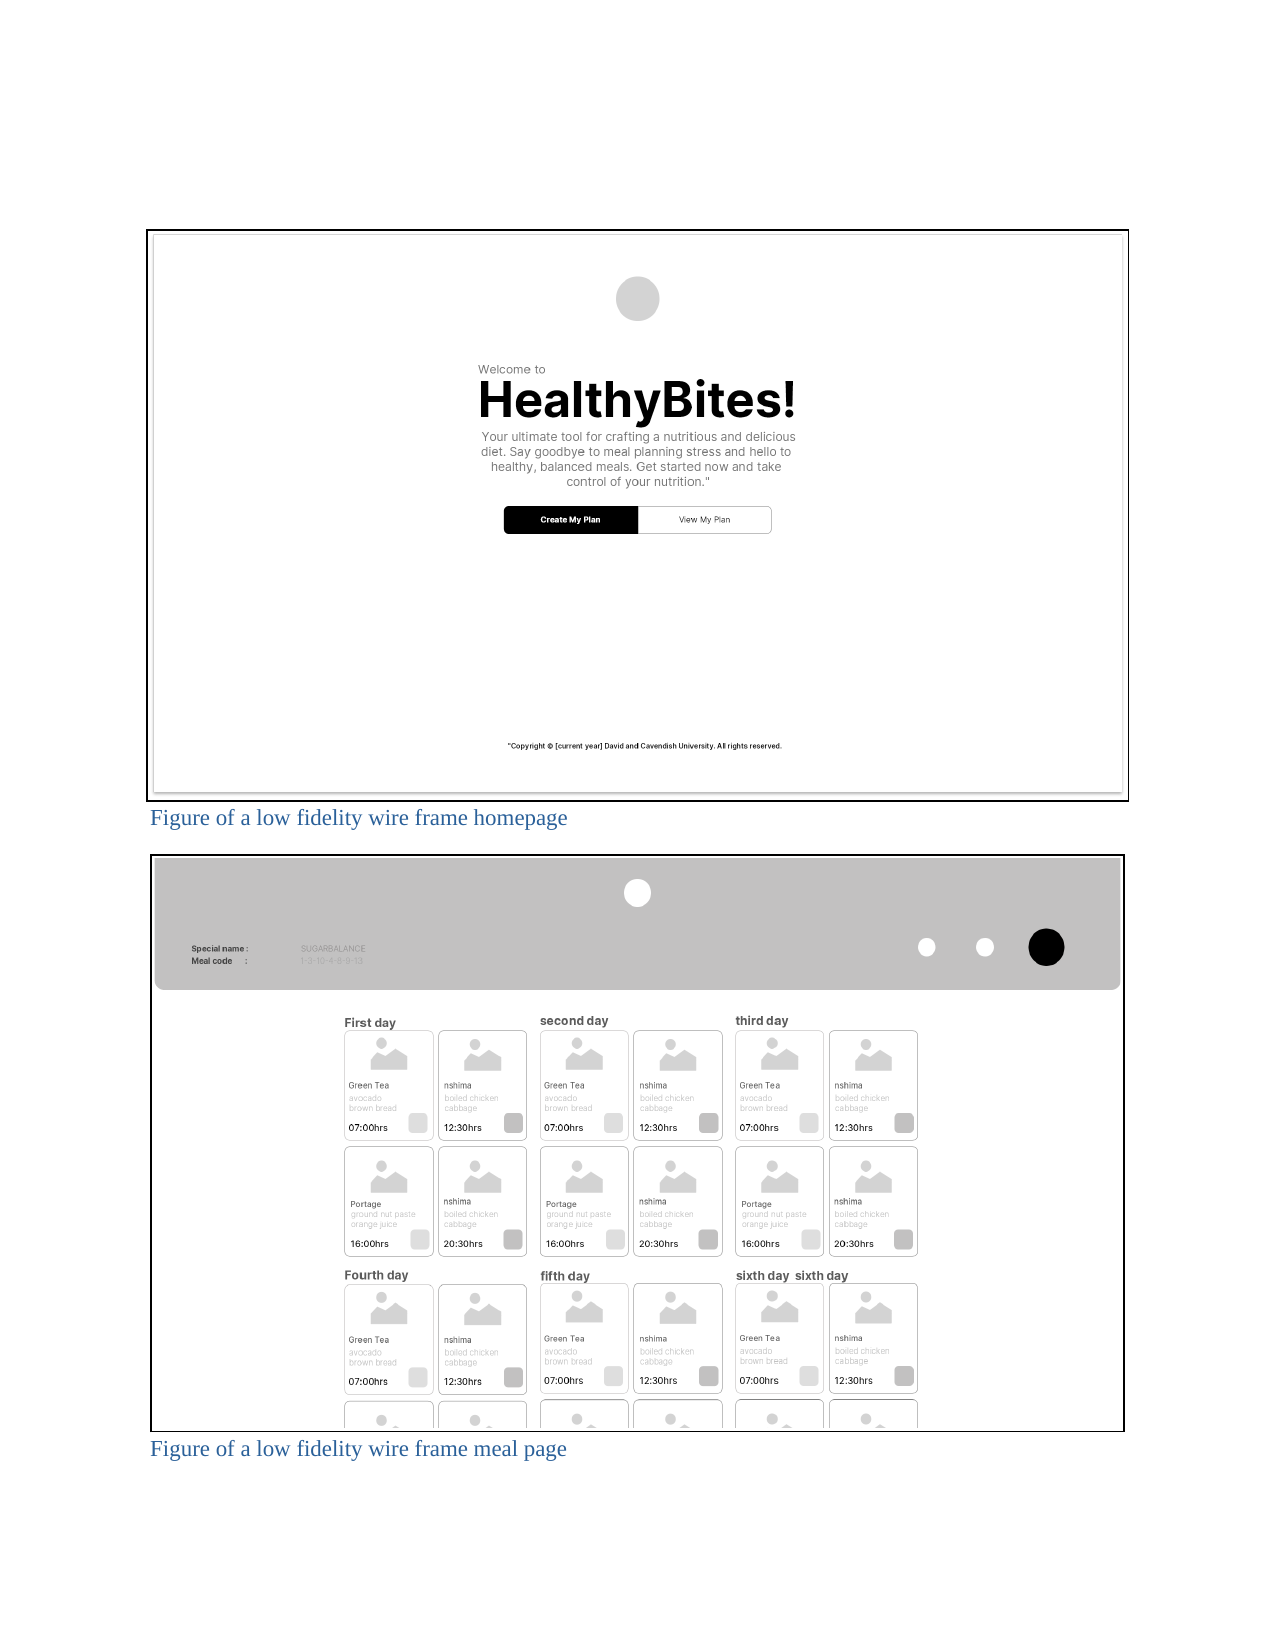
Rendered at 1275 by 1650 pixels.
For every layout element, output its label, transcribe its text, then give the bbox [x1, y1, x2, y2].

text Figure of a low fidelity wire frame meal page [150, 1432, 1125, 1462]
text Figure of a low fidelity wire frame homepage [150, 802, 1125, 831]
text [150, 221, 1125, 229]
text [152, 856, 1123, 1431]
text [148, 231, 1128, 800]
picture [154, 858, 1121, 1428]
text [150, 849, 1125, 854]
picture [150, 233, 1125, 797]
